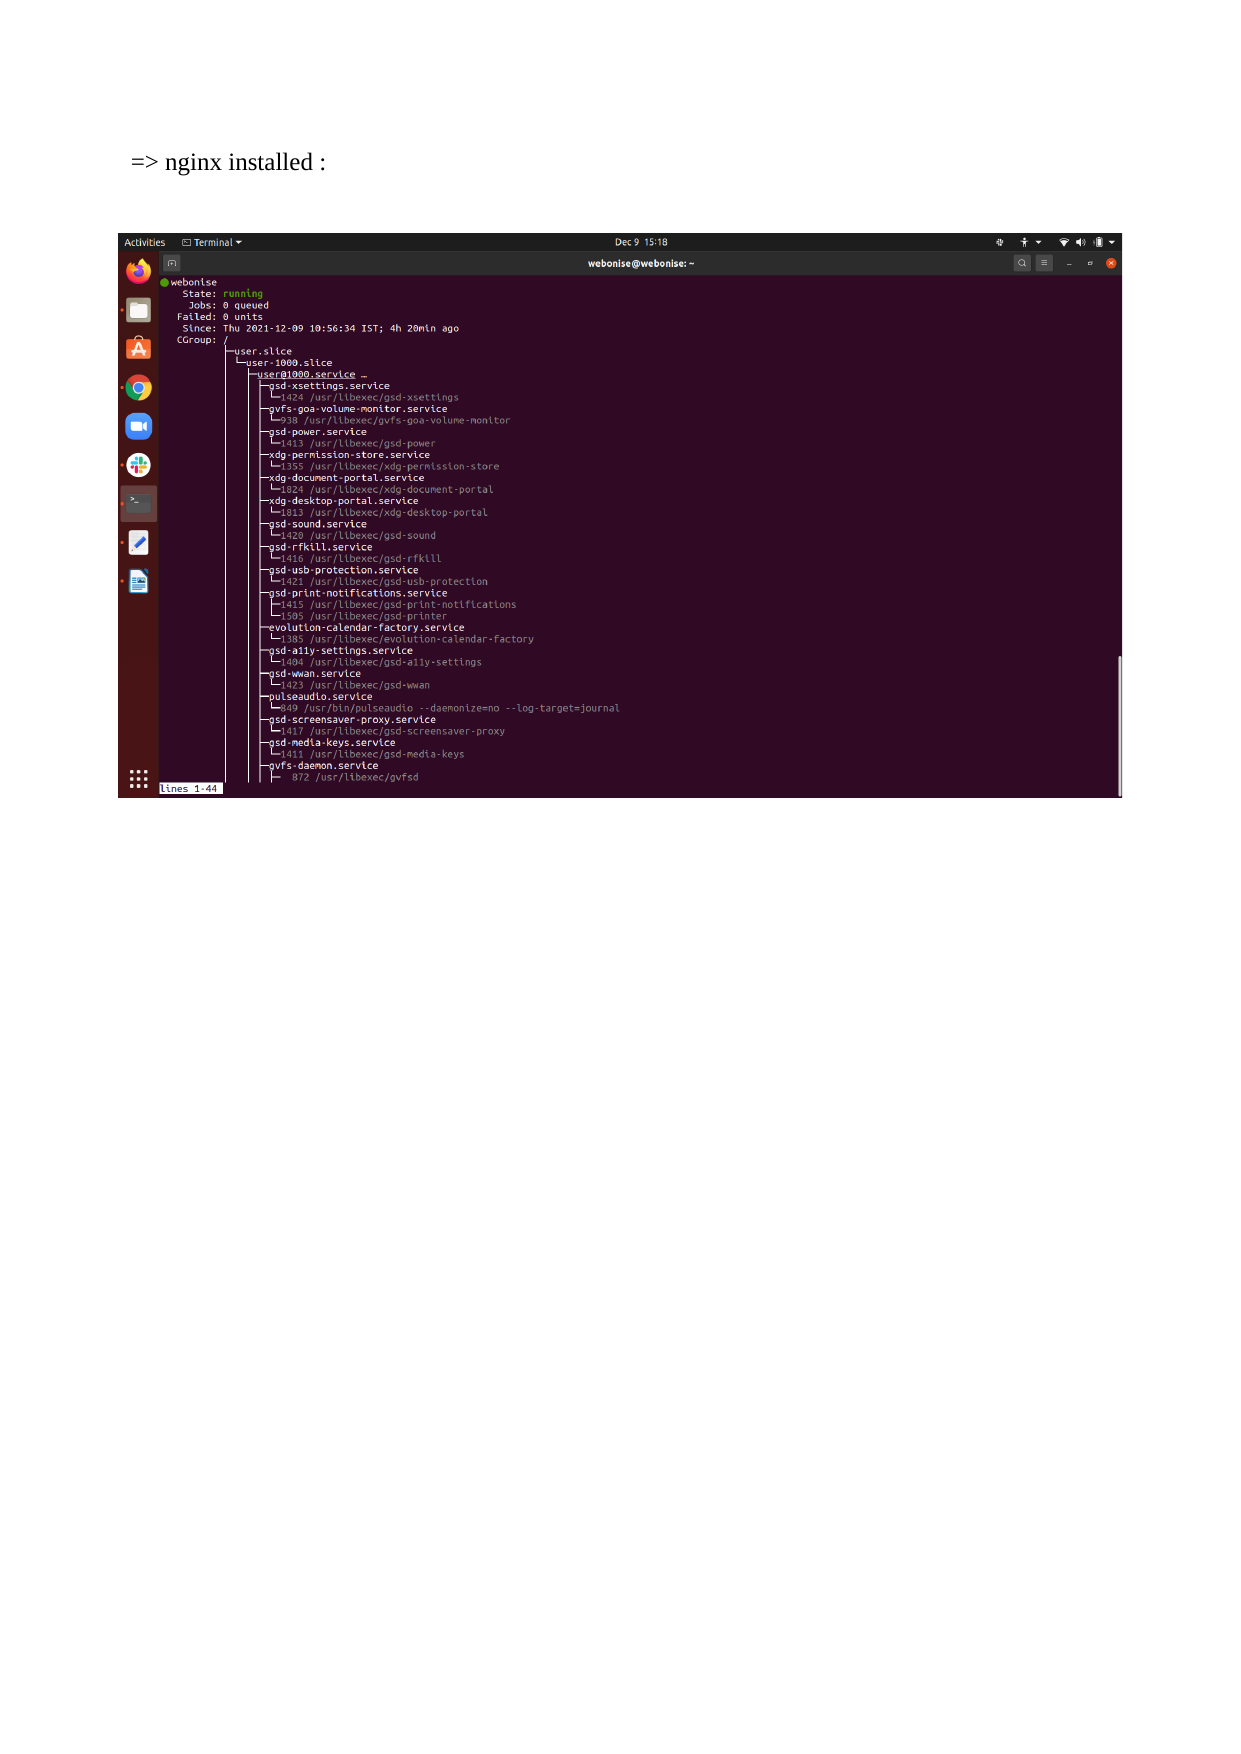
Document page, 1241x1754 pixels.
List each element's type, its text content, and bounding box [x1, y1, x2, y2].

picture [118, 233, 1123, 798]
text => nginx installed : [118, 147, 1122, 176]
